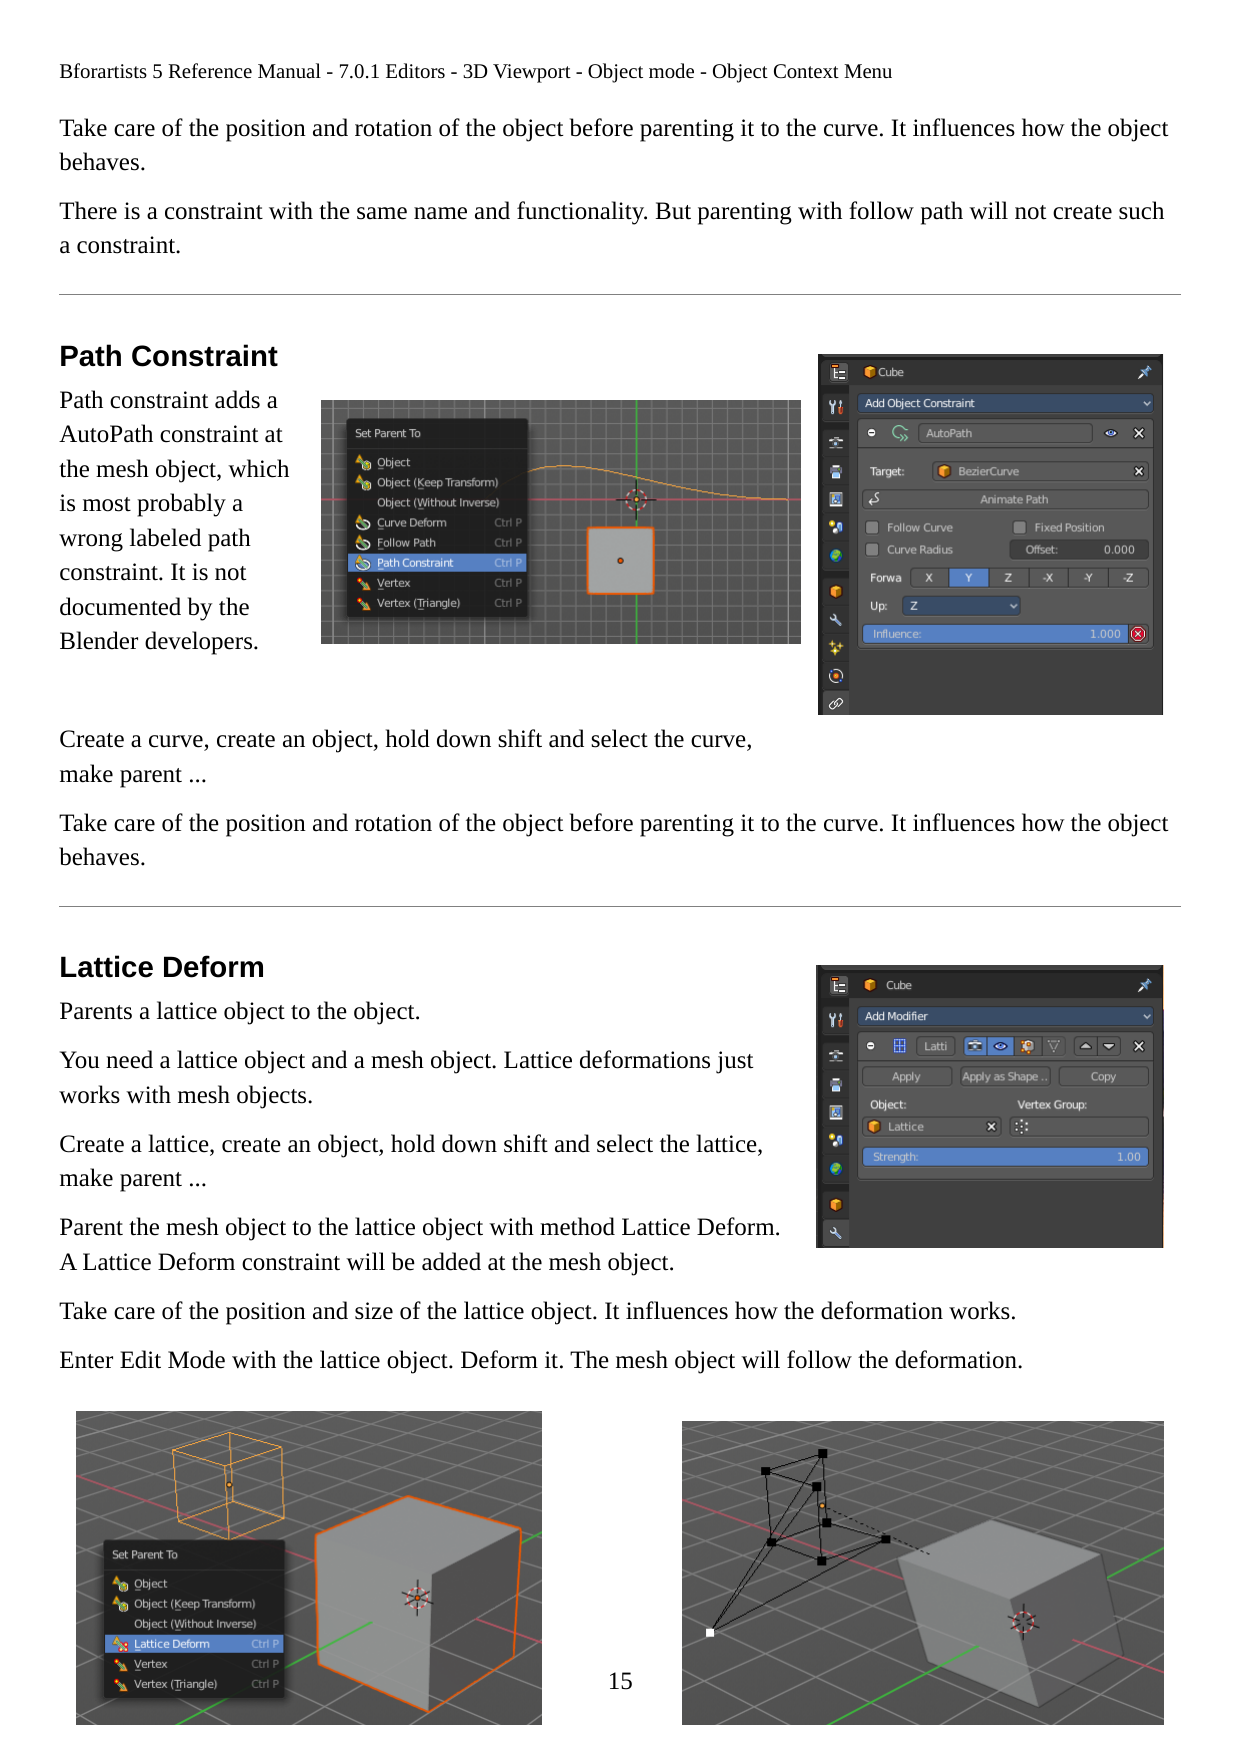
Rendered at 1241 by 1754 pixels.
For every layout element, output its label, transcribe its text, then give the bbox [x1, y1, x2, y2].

picture [76, 1411, 542, 1725]
text You need a lattice object and a mesh object. Lattice deformations just works with mesh objects. [59, 1045, 816, 1108]
text Create a lattice, create an object, hold down shift and select the lattice, make parent ... [59, 1129, 816, 1192]
picture [816, 965, 1164, 1248]
picture [818, 354, 1164, 715]
text Parent the mesh object to the lattice object with method Lattice Deform. A Lattice Deform constraint will be added at the mesh object. [59, 1212, 1181, 1276]
text Take care of the position and rotation of the object before parenting it to the curve. It influences how the object behaves. [59, 113, 1181, 176]
picture [321, 400, 801, 644]
subtitle Path Constraint [59, 338, 1181, 372]
text Enter Edit Mode with the lattice object. Deform it. The mesh object will follow the deformation. [59, 1345, 1181, 1374]
text There is a constraint with the same name and functionality. But parenting with follow path will not create such a constraint. [59, 196, 1181, 259]
text [1164, 385, 1181, 655]
subtitle Lattice Deform [59, 950, 1181, 984]
picture [682, 1421, 1164, 1725]
text Take care of the position and size of the lattice object. It influences how the deformation works. [59, 1296, 1181, 1325]
text Path constraint adds a AutoPath constraint at the mesh object, which is most probably a wrong labeled path constraint. It is not documented by the Blender developers. [59, 385, 818, 655]
text Create a curve, create an object, hold down shift and select the curve, make parent ... [59, 724, 1181, 787]
text Take care of the position and rotation of the object before parenting it to the curve. It influences how the object behaves. [59, 808, 1181, 871]
text Parents a lattice object to the object. [59, 996, 816, 1025]
